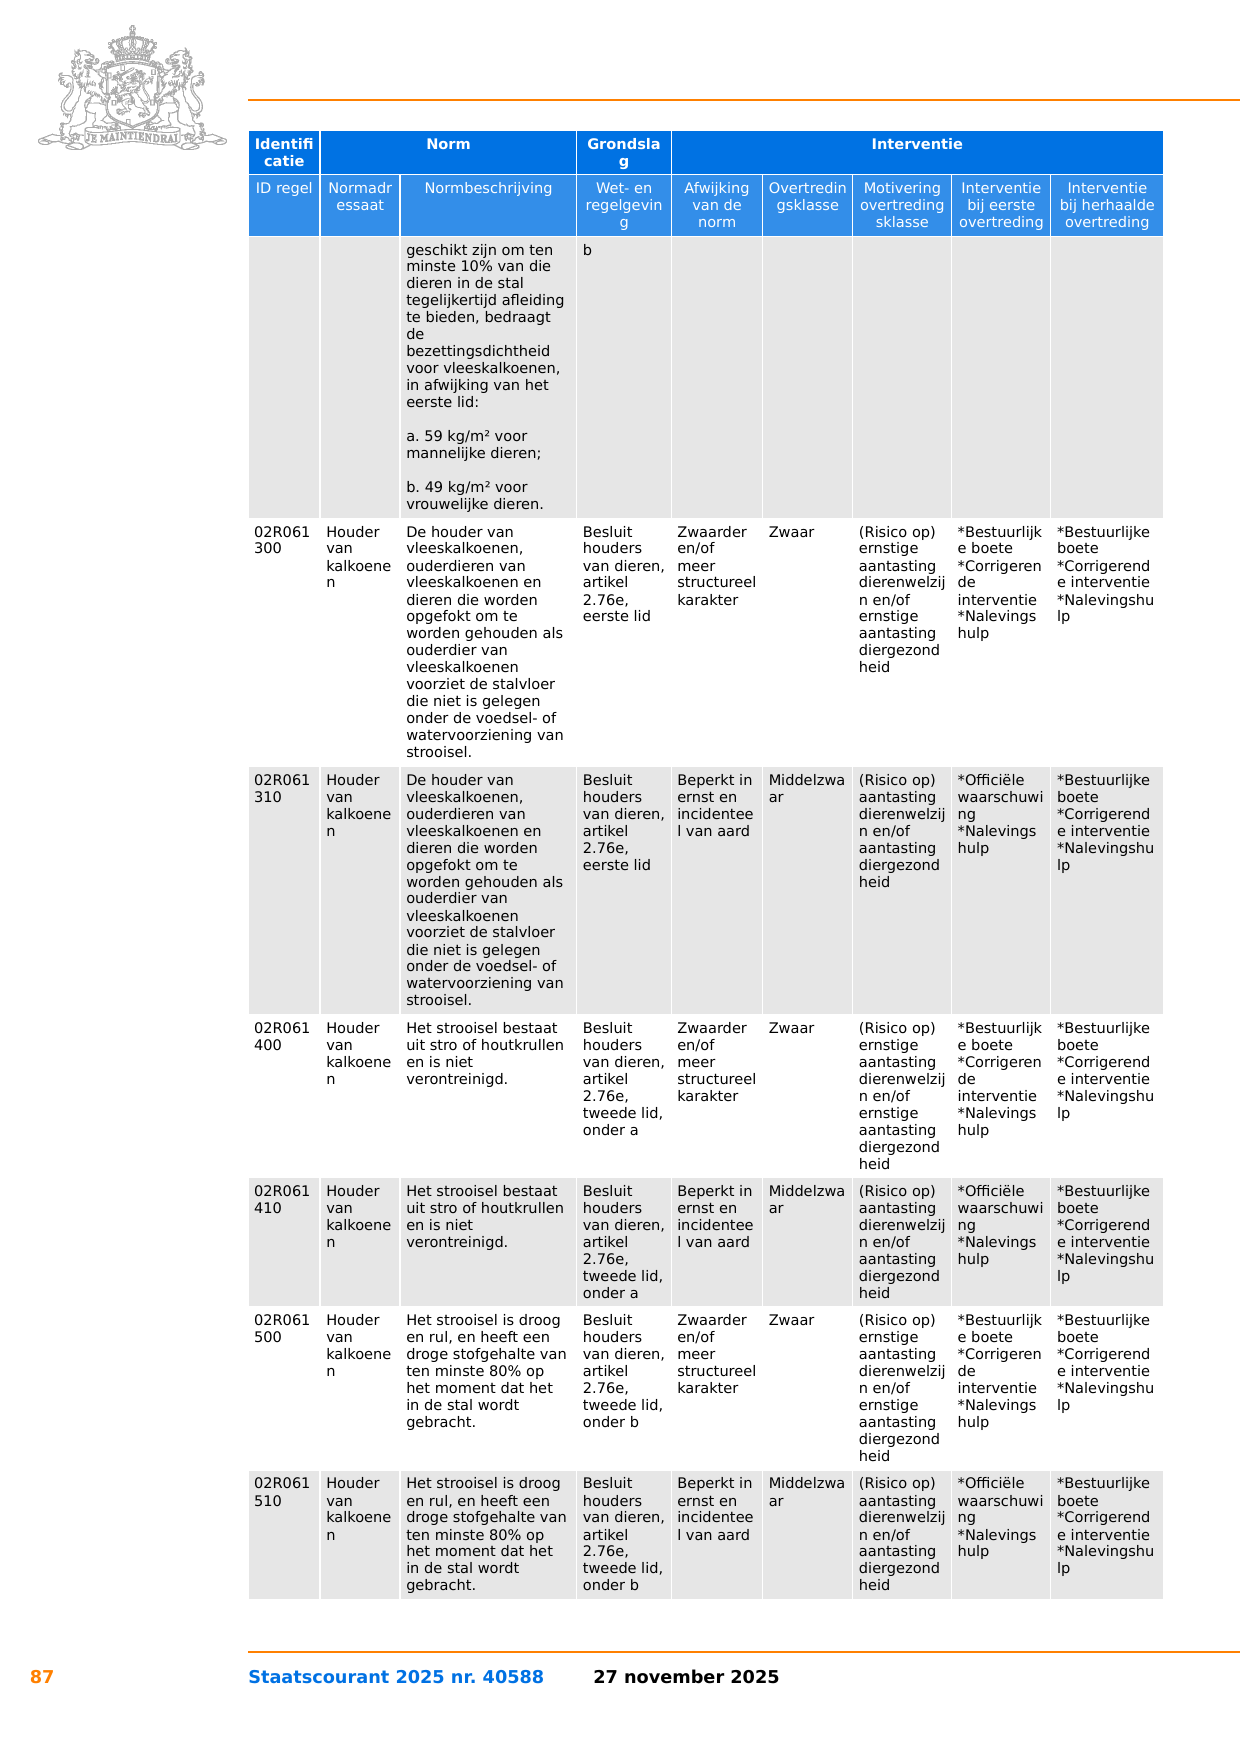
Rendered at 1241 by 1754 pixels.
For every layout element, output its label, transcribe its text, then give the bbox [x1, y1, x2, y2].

table_cell *Bestuurlijke boete *Corrigerende interventie *Nalevingshulp [1051, 1471, 1163, 1599]
table_cell Het strooisel is droog en rul, en heeft een droge stofgehalte van ten minste 80% op het moment dat het in de stal wordt gebracht. [401, 1471, 576, 1599]
table_cell [672, 237, 762, 518]
table_cell 02R061300 [249, 519, 319, 766]
table_cell Beperkt in ernst en incidenteel van aard [672, 767, 762, 1014]
table_cell (Risico op) ernstige aantasting dierenwelzijn en/of ernstige aantasting diergezondheid [853, 1015, 951, 1177]
table_cell [249, 237, 319, 518]
table_cell 02R061500 [249, 1308, 319, 1470]
table_header Norm [321, 131, 576, 174]
table_cell (Risico op) aantasting dierenwelzijn en/of aantasting diergezondheid [853, 1178, 951, 1306]
table_cell Overtredingsklasse [763, 175, 852, 236]
table_cell 02R061410 [249, 1178, 319, 1306]
table_cell Houder van kalkoenen [321, 519, 399, 766]
table_cell [853, 237, 951, 518]
table_cell Middelzwaar [763, 1178, 852, 1306]
table_cell Besluit houders van dieren, artikel 2.76e, tweede lid, onder b [577, 1471, 671, 1599]
table_cell Motivering overtredingsklasse [853, 175, 951, 236]
table_cell 02R061400 [249, 1015, 319, 1177]
table_cell [1051, 237, 1163, 518]
table_cell Zwaar [763, 519, 852, 766]
table_header Identificatie [249, 131, 319, 174]
table_cell Houder van kalkoenen [321, 1471, 399, 1599]
table_cell *Bestuurlijke boete *Corrigerende interventie *Nalevingshulp [1051, 1178, 1163, 1306]
table_cell *Bestuurlijke boete *Corrigerende interventie *Nalevingshulp [952, 1308, 1050, 1470]
table_cell 02R061310 [249, 767, 319, 1014]
table_cell Beperkt in ernst en incidenteel van aard [672, 1471, 762, 1599]
table_cell *Officiële waarschuwing *Nalevingshulp [952, 1178, 1050, 1306]
table_cell Het strooisel bestaat uit stro of houtkrullen en is niet verontreinigd. [401, 1178, 576, 1306]
table_cell Zwaarder en/of meer structureel karakter [672, 519, 762, 766]
table_cell geschikt zijn om ten minste 10% van die dieren in de stal tegelijkertijd afleiding te bieden, bedraagt de bezettingsdichtheid voor vleeskalkoenen, in afwijking van het eerste lid: a. 59 kg/m² voor mannelijke dieren; b. 49 kg/m² voor vrouwelijke dieren. [401, 237, 576, 518]
table_cell Besluit houders van dieren, artikel 2.76e, tweede lid, onder a [577, 1015, 671, 1177]
picture [38, 25, 227, 150]
table_cell Normbeschrijving [401, 175, 576, 236]
table_cell Middelzwaar [763, 1471, 852, 1599]
table_cell [952, 237, 1050, 518]
table_cell *Bestuurlijke boete *Corrigerende interventie *Nalevingshulp [952, 1015, 1050, 1177]
table_cell Middelzwaar [763, 767, 852, 1014]
table_cell Besluit houders van dieren, artikel 2.76e, tweede lid, onder b [577, 1308, 671, 1470]
table_cell De houder van vleeskalkoenen, ouderdieren van vleeskalkoenen en dieren die worden opgefokt om te worden gehouden als ouderdier van vleeskalkoenen voorziet de stalvloer die niet is gelegen onder de voedsel- of watervoorziening van strooisel. [401, 519, 576, 766]
table_cell Besluit houders van dieren, artikel 2.76e, eerste lid [577, 767, 671, 1014]
table_cell ID regel [249, 175, 319, 236]
table_cell Houder van kalkoenen [321, 1015, 399, 1177]
table_cell Interventie bij eerste overtreding [952, 175, 1050, 236]
table_cell Zwaarder en/of meer structureel karakter [672, 1308, 762, 1470]
table_header Grondslag [577, 131, 671, 174]
table_cell Zwaarder en/of meer structureel karakter [672, 1015, 762, 1177]
table_cell (Risico op) ernstige aantasting dierenwelzijn en/of ernstige aantasting diergezondheid [853, 1308, 951, 1470]
table_cell Interventie bij herhaalde overtreding [1051, 175, 1163, 236]
table_cell Het strooisel is droog en rul, en heeft een droge stofgehalte van ten minste 80% op het moment dat het in de stal wordt gebracht. [401, 1308, 576, 1470]
table_cell (Risico op) ernstige aantasting dierenwelzijn en/of ernstige aantasting diergezondheid [853, 519, 951, 766]
table_header Interventie [672, 131, 1163, 174]
table_cell 02R061510 [249, 1471, 319, 1599]
table_cell [321, 237, 399, 518]
table_cell *Bestuurlijke boete *Corrigerende interventie *Nalevingshulp [1051, 767, 1163, 1014]
table_cell Het strooisel bestaat uit stro of houtkrullen en is niet verontreinigd. [401, 1015, 576, 1177]
table_cell *Bestuurlijke boete *Corrigerende interventie *Nalevingshulp [1051, 519, 1163, 766]
table_cell *Bestuurlijke boete *Corrigerende interventie *Nalevingshulp [1051, 1015, 1163, 1177]
table_cell Zwaar [763, 1308, 852, 1470]
table_cell b [577, 237, 671, 518]
table_cell Houder van kalkoenen [321, 1308, 399, 1470]
table_cell *Officiële waarschuwing *Nalevingshulp [952, 1471, 1050, 1599]
table_cell Zwaar [763, 1015, 852, 1177]
table_cell Normadressaat [321, 175, 399, 236]
table_cell Houder van kalkoenen [321, 767, 399, 1014]
table_cell Besluit houders van dieren, artikel 2.76e, eerste lid [577, 519, 671, 766]
table_cell De houder van vleeskalkoenen, ouderdieren van vleeskalkoenen en dieren die worden opgefokt om te worden gehouden als ouderdier van vleeskalkoenen voorziet de stalvloer die niet is gelegen onder de voedsel- of watervoorziening van strooisel. [401, 767, 576, 1014]
table_cell [763, 237, 852, 518]
table_cell *Bestuurlijke boete *Corrigerende interventie *Nalevingshulp [1051, 1308, 1163, 1470]
table_cell *Bestuurlijke boete *Corrigerende interventie *Nalevingshulp [952, 519, 1050, 766]
table_cell Beperkt in ernst en incidenteel van aard [672, 1178, 762, 1306]
table_cell (Risico op) aantasting dierenwelzijn en/of aantasting diergezondheid [853, 767, 951, 1014]
table_cell Afwijking van de norm [672, 175, 762, 236]
table_cell Wet- en regelgeving [577, 175, 671, 236]
table_cell Houder van kalkoenen [321, 1178, 399, 1306]
table_cell (Risico op) aantasting dierenwelzijn en/of aantasting diergezondheid [853, 1471, 951, 1599]
table_cell Besluit houders van dieren, artikel 2.76e, tweede lid, onder a [577, 1178, 671, 1306]
table_cell *Officiële waarschuwing *Nalevingshulp [952, 767, 1050, 1014]
